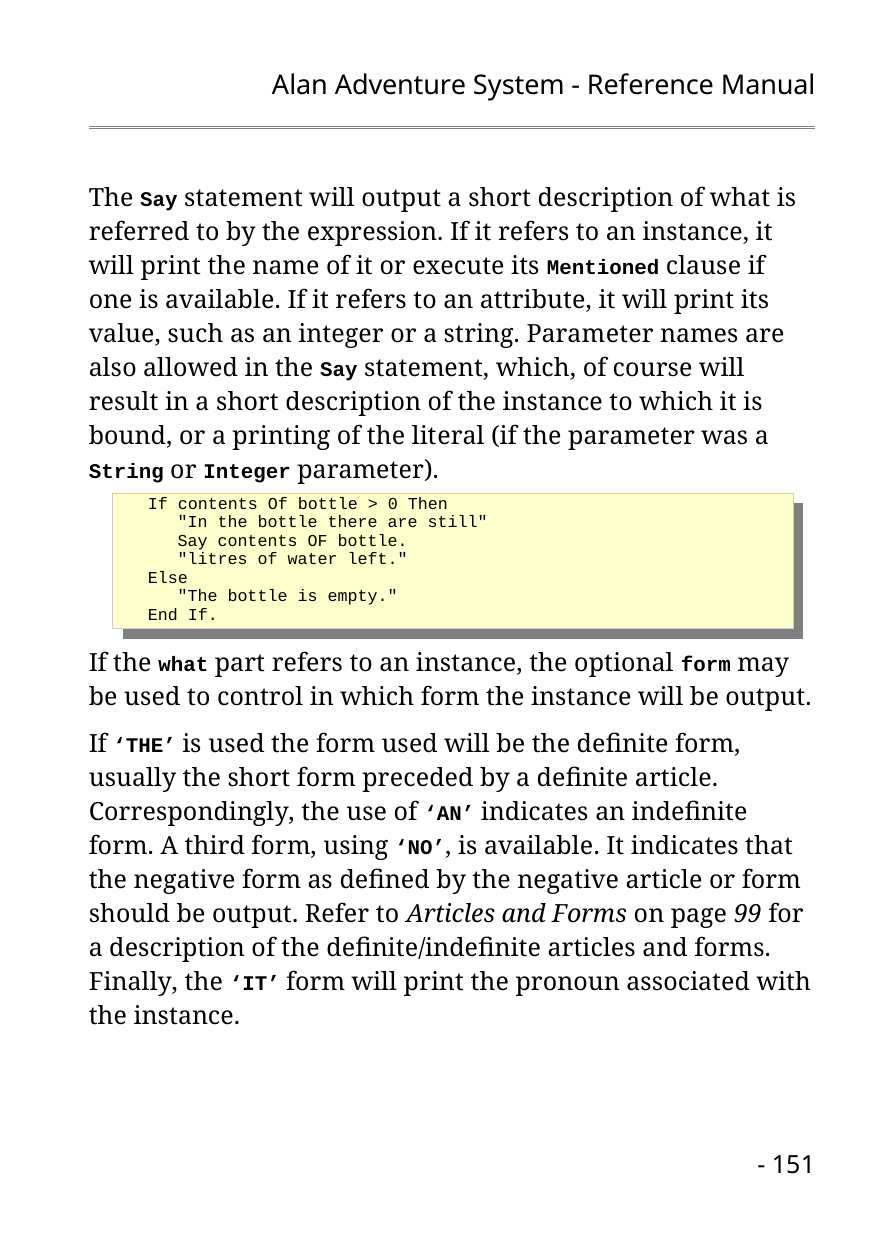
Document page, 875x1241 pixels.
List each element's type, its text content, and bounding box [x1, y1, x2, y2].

text If contents Of bottle > 0 Then "In the bottle there are still" Say contents OF bottle. "litres of water left." Else "The bottle is empty." End If. [113, 494, 793, 628]
text The Say statement will output a short description of what is referred to by the expression. If it refers to an instance, it will print the name of it or execute its Mentioned clause if one is avail­able. If it refers to an attribute, it will print its value, such as an integer or a string. Param­eter names are also allowed in the Say statement, which, of course will result in a short description of the instance to which it is bound, or a printing of the lit­eral (if the parameter was a String or Integer parameter). [88, 180, 815, 486]
text If ‘THE’ is used the form used will be the definite form, usually the short form preceded by a definite article. Correspondingly, the use of ‘AN’ indicates an indefinite form. A third form, using ‘NO’, is available. It indicates that the negative form as defined by the negative article or form should be output. Refer to Articles and Forms on page 78 for a description of the definite/indefinite articles and forms. Finally, the ‘IT’ form will print the pronoun associated with the instance. [88, 726, 815, 1032]
text If the what part refers to an instance, the optional form may be used to control in which form the instance will be output. [88, 645, 815, 713]
